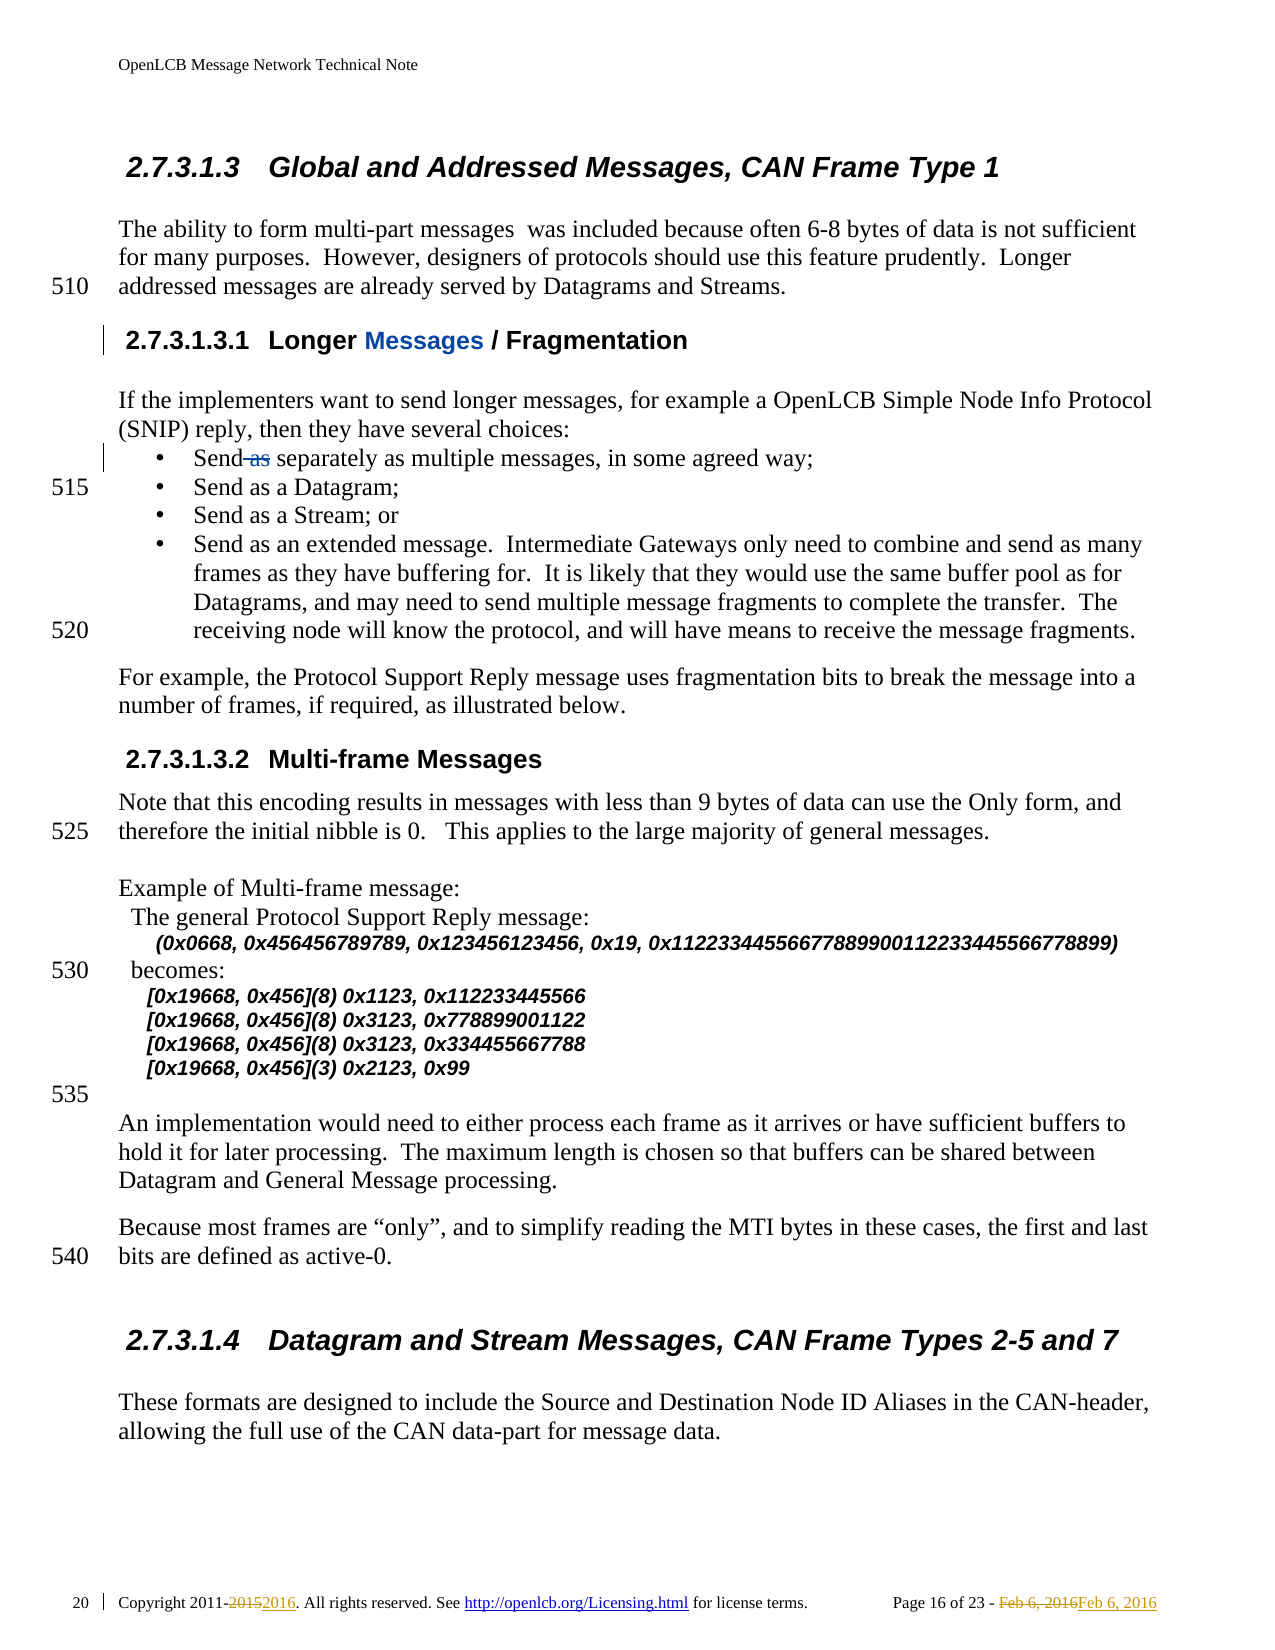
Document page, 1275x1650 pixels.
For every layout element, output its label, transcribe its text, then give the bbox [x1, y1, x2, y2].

text [0x19668, 0x456](8) 0x3123, 0x334455667788 [118, 1031, 1157, 1055]
subtitle Global and Addressed Messages, CAN Frame Type 1 [118, 150, 1157, 183]
text (0x0668, 0x456456789789, 0x123456123456, 0x19, 0x11223344556677889900112233445566778899) [118, 931, 1157, 955]
text [0x19668, 0x456](8) 0x1123, 0x112233445566 [118, 983, 1157, 1007]
list Send separately as multiple messages, in some agreed way; [156, 443, 1157, 472]
text The general Protocol Support Reply message: [118, 902, 1157, 931]
text [0x19668, 0x456](8) 0x3123, 0x778899001122 [118, 1007, 1157, 1031]
list Send as an extended message. Intermediate Gateways only need to combine and send as many frames as they have buffering for. It is likely that they would use the same buffer pool as for Datagrams, and may need to send multiple message fragments to complete the transfer. The receiving node will know the protocol, and will have means to receive the message fragments. [156, 529, 1157, 644]
text An implementation would need to either process each frame as it arrives or have sufficient buffers to hold it for later processing. The maximum length is chosen so that buffers can be shared between Datagram and General Message processing. [118, 1108, 1157, 1194]
text Note that this encoding results in messages with less than 9 bytes of data can use the Only form, and therefore the initial nibble is 0. This applies to the large majority of general messages. [118, 787, 1157, 844]
list Send as a Datagram; [156, 472, 1157, 500]
subtitle Datagram and Stream Messages, CAN Frame Types 2-5 and 7 [118, 1323, 1157, 1357]
text If the implementers want to send longer messages, for example a OpenLCB Simple Node Info Protocol (SNIP) reply, then they have several choices: [118, 385, 1157, 443]
text Because most frames are “only”, and to simplify reading the MTI bytes in these cases, the first and last bits are defined as active-0. [118, 1212, 1157, 1269]
text For example, the Protocol Support Reply message uses fragmentation bits to break the message into a number of frames, if required, as illustrated below. [118, 662, 1157, 719]
subtitle Multi-frame Messages [118, 744, 1157, 774]
text The ability to form multi-part messages was included because often 6-8 bytes of data is not sufficient for many purposes. However, designers of protocols should use this feature prudently. Longer addressed messages are already served by Datagrams and Streams. [118, 214, 1157, 300]
subtitle Longer Messages / Fragmentation [118, 325, 1157, 355]
text These formats are designed to include the Source and Destination Node ID Aliases in the CAN-header, allowing the full use of the CAN data-part for message data. [118, 1387, 1157, 1444]
list Send as a Stream; or [156, 500, 1157, 529]
text becomes: [118, 955, 1157, 983]
text [0x19668, 0x456](3) 0x2123, 0x99 [118, 1055, 1157, 1079]
text Example of Multi-frame message: [118, 873, 1157, 902]
